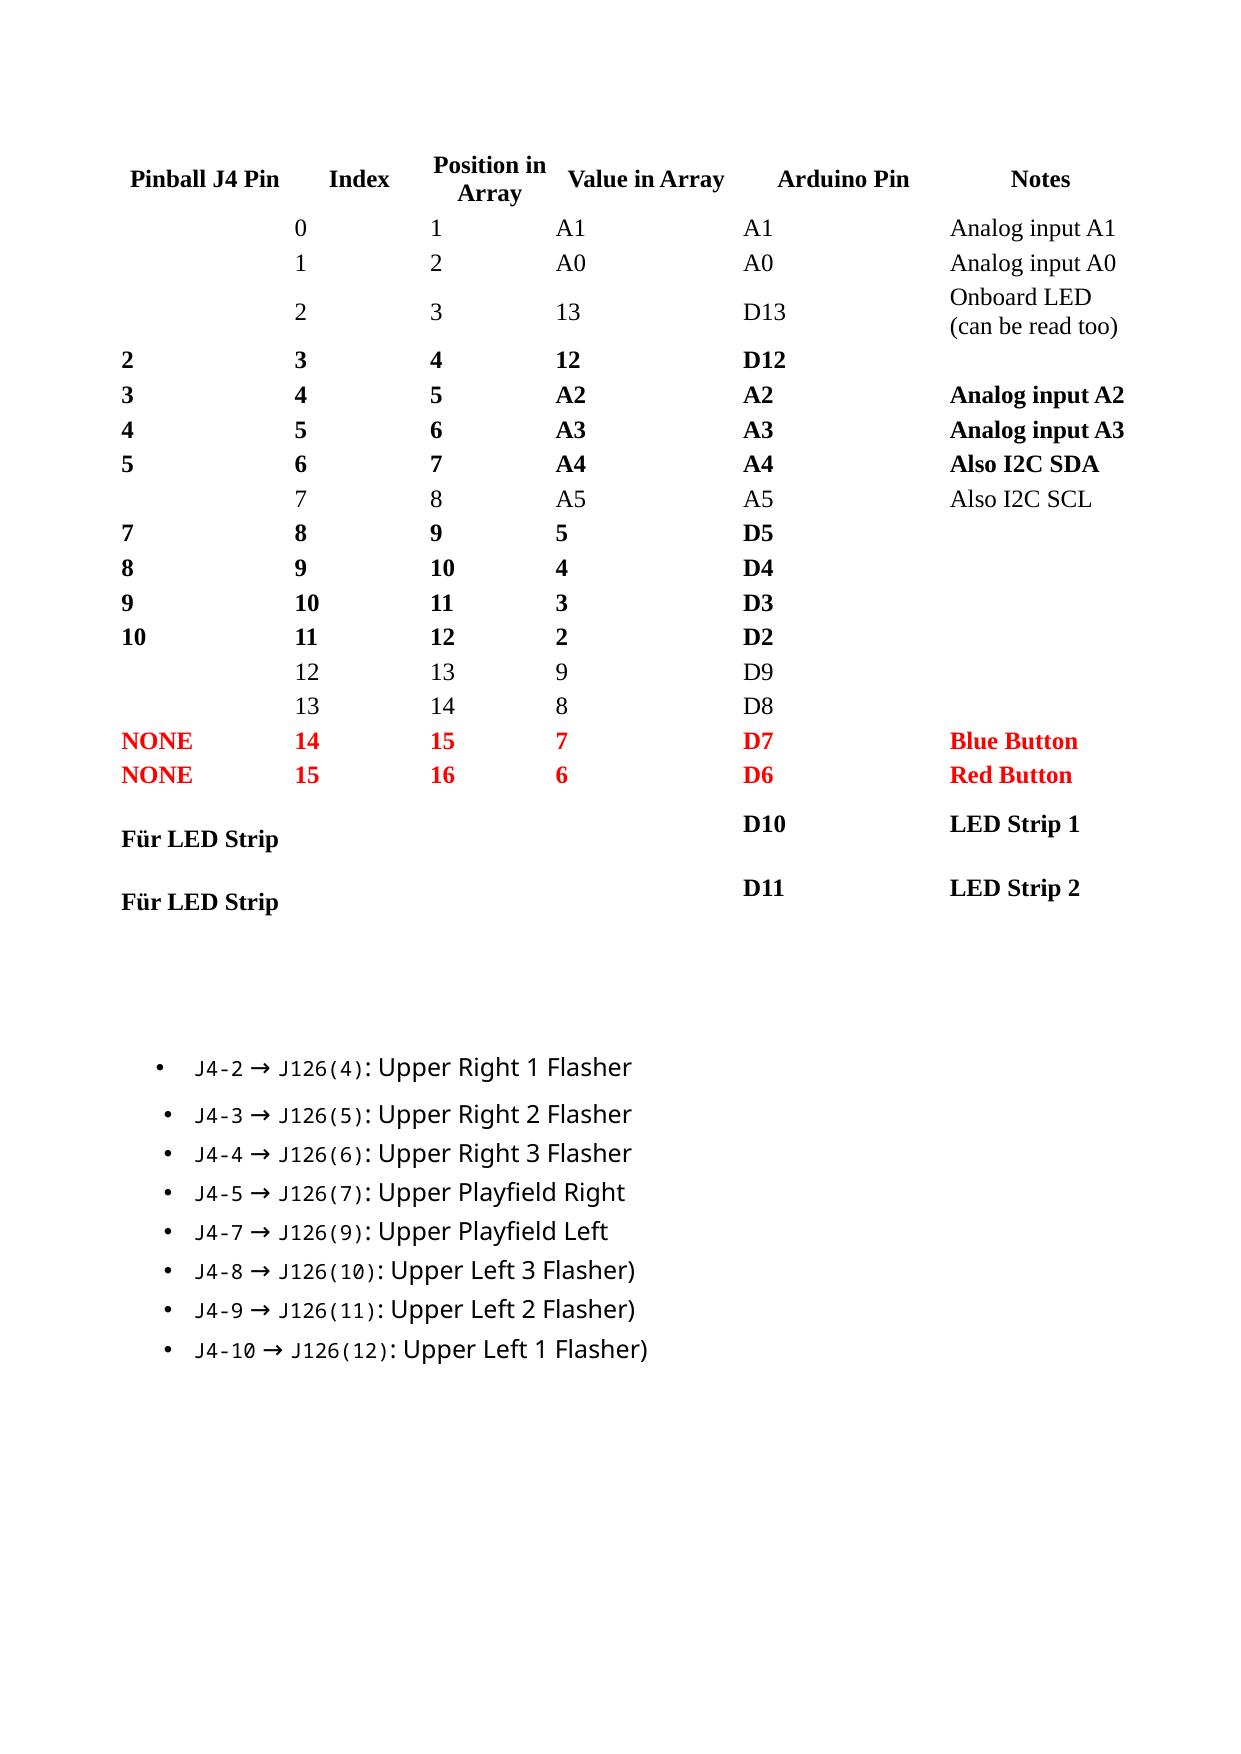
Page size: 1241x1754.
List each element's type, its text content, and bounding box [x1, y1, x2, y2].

table_cell Red Button [947, 758, 1134, 792]
table_cell 4 [427, 343, 552, 377]
table_cell 5 [427, 377, 552, 412]
table_cell LED Strip 1 [947, 792, 1134, 856]
table_cell D4 [740, 550, 947, 585]
table_cell 9 [291, 550, 427, 585]
table_cell Also I2C SDA [947, 446, 1134, 481]
table_cell LED Strip 2 [947, 856, 1134, 919]
table_cell 5 [291, 412, 427, 446]
table_cell A5 [553, 481, 740, 516]
table_cell D6 [740, 758, 947, 792]
table_cell A0 [553, 245, 740, 279]
table_cell A4 [740, 446, 947, 481]
table_cell [118, 245, 291, 279]
table_cell 8 [427, 481, 552, 516]
table_cell [118, 689, 291, 723]
table_cell [118, 481, 291, 516]
table_cell A2 [553, 377, 740, 412]
table_cell 1 [291, 245, 427, 279]
table_cell [947, 343, 1134, 377]
table_cell [947, 516, 1134, 550]
table_cell [947, 585, 1134, 619]
table_cell 7 [427, 446, 552, 481]
table_cell 10 [291, 585, 427, 619]
table_cell D11 [740, 856, 947, 919]
table_cell 8 [118, 550, 291, 585]
table_cell 9 [427, 516, 552, 550]
table_cell Also I2C SCL [947, 481, 1134, 516]
table_cell Onboard LED (can be read too) [947, 279, 1134, 343]
table_cell A0 [740, 245, 947, 279]
table_cell D9 [740, 654, 947, 688]
table_cell 4 [118, 412, 291, 446]
table_cell 10 [427, 550, 552, 585]
table_cell 0 [291, 210, 427, 245]
table_cell 5 [553, 516, 740, 550]
table_cell 12 [291, 654, 427, 688]
table_cell [947, 689, 1134, 723]
table_cell [740, 919, 947, 953]
table_cell 6 [427, 412, 552, 446]
table_cell D13 [740, 279, 947, 343]
table_cell 1 [427, 210, 552, 245]
table_cell 12 [553, 343, 740, 377]
table_cell 8 [553, 689, 740, 723]
table_cell 13 [291, 689, 427, 723]
table_cell A1 [740, 210, 947, 245]
table_cell 12 [427, 619, 552, 654]
table_cell 13 [553, 279, 740, 343]
table_cell Blue Button [947, 723, 1134, 758]
table_header Notes [947, 147, 1134, 210]
table_cell 9 [118, 585, 291, 619]
table_cell 3 [427, 279, 552, 343]
table_cell 2 [427, 245, 552, 279]
table_cell 15 [291, 758, 427, 792]
table_cell A4 [553, 446, 740, 481]
list J4-3 → J126(5): Upper Right 2 Flasher [164, 1096, 1122, 1130]
table_cell Analog input A0 [947, 245, 1134, 279]
table_cell D8 [740, 689, 947, 723]
table_cell [947, 654, 1134, 688]
table_cell 10 [118, 619, 291, 654]
list J4-2 → J126(4): Upper Right 1 Flasher [156, 1049, 1122, 1083]
table_cell 3 [118, 377, 291, 412]
table_cell NONE [118, 758, 291, 792]
table_cell D12 [740, 343, 947, 377]
table_cell 9 [553, 654, 740, 688]
table_cell 2 [291, 279, 427, 343]
list J4-10 → J126(12): Upper Left 1 Flasher) [164, 1331, 1122, 1365]
table_cell [118, 654, 291, 688]
table_cell D7 [740, 723, 947, 758]
table_cell 5 [118, 446, 291, 481]
table_cell [947, 919, 1134, 953]
table_cell 3 [553, 585, 740, 619]
table_cell 6 [553, 758, 740, 792]
table_cell 8 [291, 516, 427, 550]
table_cell 4 [291, 377, 427, 412]
table_cell 3 [291, 343, 427, 377]
table_header Pinball J4 Pin [118, 147, 291, 210]
table_cell 14 [291, 723, 427, 758]
table_cell A5 [740, 481, 947, 516]
table_cell 2 [553, 619, 740, 654]
table_cell 6 [291, 446, 427, 481]
table_header Position in Array [427, 147, 552, 210]
table_cell D5 [740, 516, 947, 550]
table_cell 7 [553, 723, 740, 758]
table_cell [947, 619, 1134, 654]
table_cell Analog input A3 [947, 412, 1134, 446]
table_cell Für LED Strip [118, 792, 740, 856]
table_cell [118, 919, 291, 953]
table_cell 13 [427, 654, 552, 688]
table_cell Analog input A2 [947, 377, 1134, 412]
table_cell 2 [118, 343, 291, 377]
table_cell [498, 919, 740, 953]
list J4-9 → J126(11): Upper Left 2 Flasher) [164, 1292, 1122, 1326]
table_cell A3 [740, 412, 947, 446]
table_header Index [291, 147, 427, 210]
table_cell [118, 210, 291, 245]
table_cell [118, 279, 291, 343]
table_cell 7 [118, 516, 291, 550]
table_cell Analog input A1 [947, 210, 1134, 245]
table_cell 11 [427, 585, 552, 619]
list J4-4 → J126(6): Upper Right 3 Flasher [164, 1136, 1122, 1169]
list J4-7 → J126(9): Upper Playfield Left [164, 1214, 1122, 1248]
table_cell 11 [291, 619, 427, 654]
table_cell 4 [553, 550, 740, 585]
table_cell 15 [427, 723, 552, 758]
table_cell A2 [740, 377, 947, 412]
table_cell [291, 919, 498, 953]
table_cell 16 [427, 758, 552, 792]
table_header Value in Array [553, 147, 740, 210]
table_cell A3 [553, 412, 740, 446]
table_cell D2 [740, 619, 947, 654]
list J4-5 → J126(7): Upper Playfield Right [164, 1175, 1122, 1209]
table_cell Für LED Strip [118, 856, 740, 919]
table_cell 14 [427, 689, 552, 723]
table_cell A1 [553, 210, 740, 245]
list J4-8 → J126(10): Upper Left 3 Flasher) [164, 1253, 1122, 1287]
table_cell 7 [291, 481, 427, 516]
table_cell D10 [740, 792, 947, 856]
table_cell NONE [118, 723, 291, 758]
table_cell [947, 550, 1134, 585]
table_cell D3 [740, 585, 947, 619]
table_header Arduino Pin [740, 147, 947, 210]
